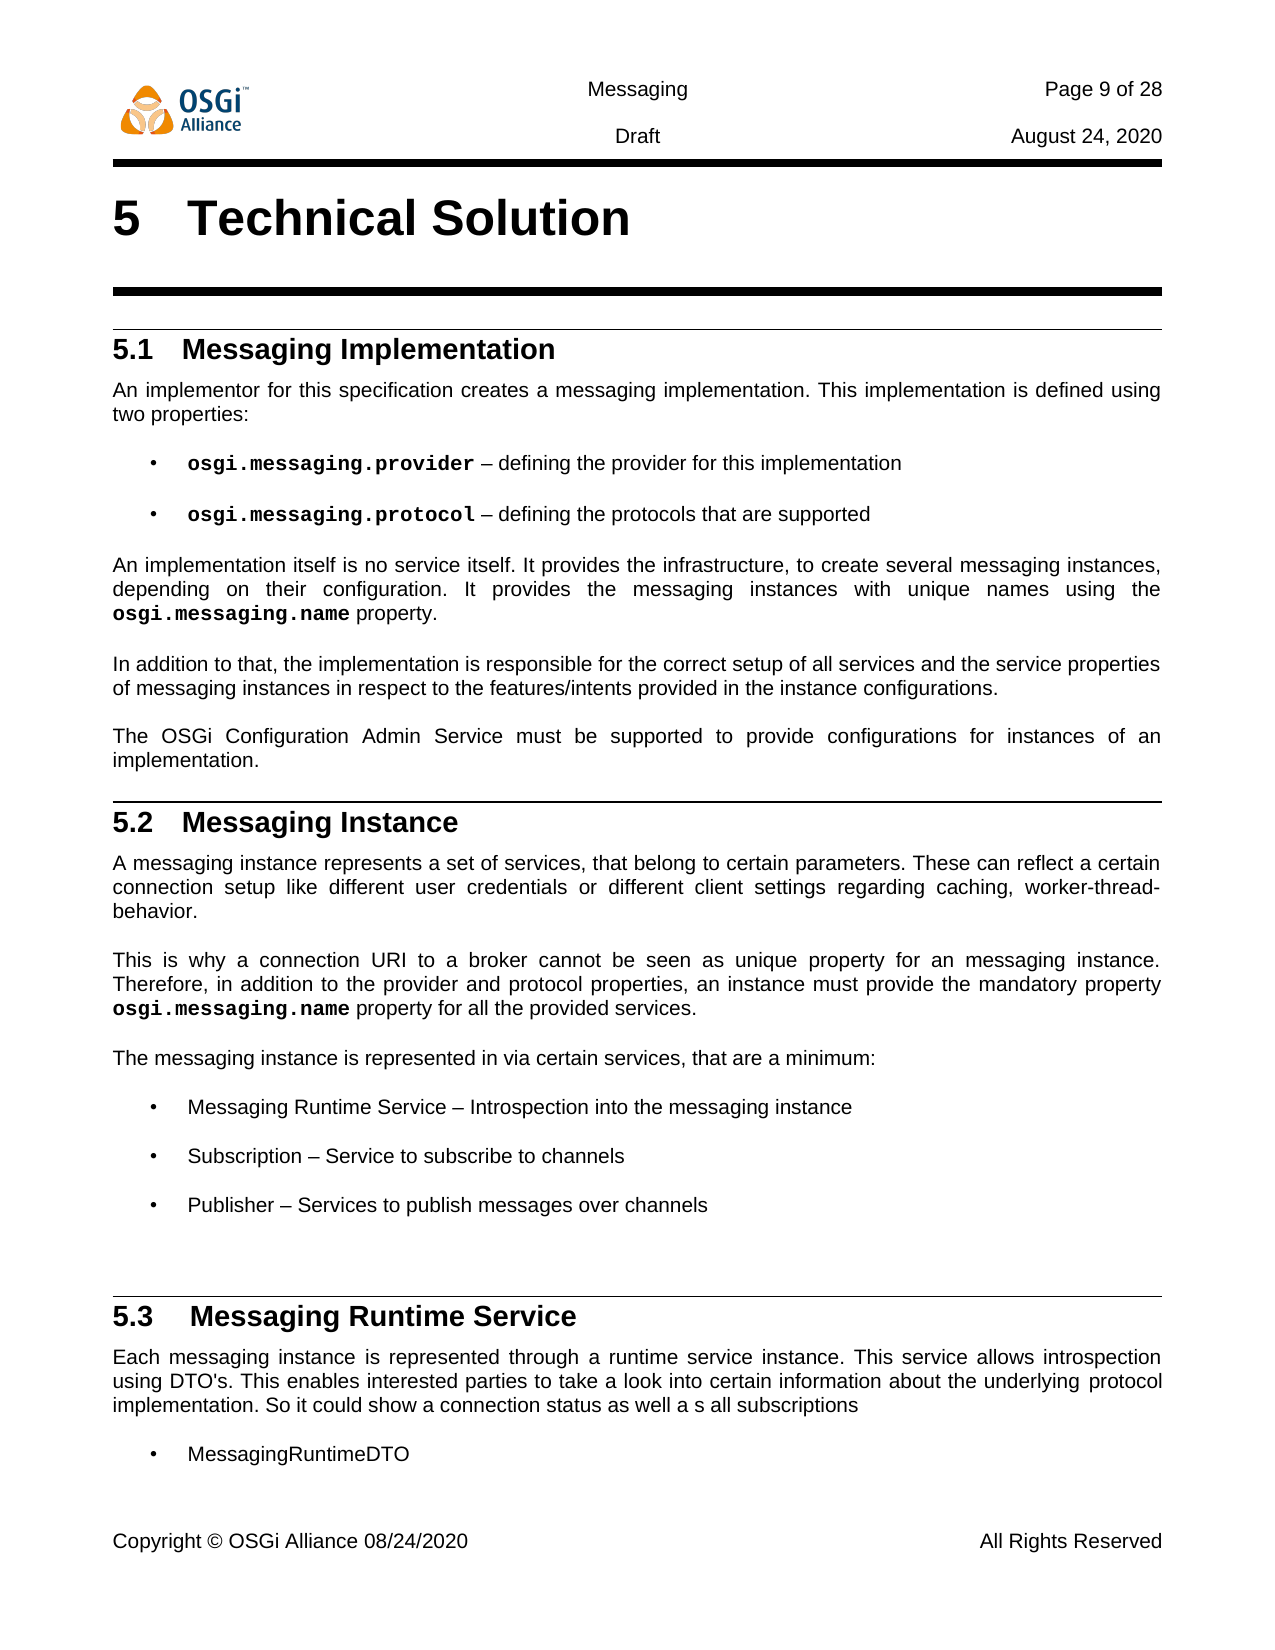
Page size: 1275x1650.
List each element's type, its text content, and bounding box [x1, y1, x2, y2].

list osgi.messaging.provider – defining the provider for this implementation [150, 451, 1162, 477]
list Publisher – Services to publish messages over channels [150, 1193, 1162, 1217]
subtitle Technical Solution [112, 160, 1162, 296]
subtitle Messaging Implementation [112, 330, 1162, 366]
text The messaging instance is represented in via certain services, that are a minimum: [112, 1046, 1162, 1070]
text Each messaging instance is represented through a runtime service instance. This service allows introspection using DTO's. This enables interested parties to take a look into certain information about the underlying protocol implementation. So it could show a connection status as well a s all subscriptions [112, 1345, 1162, 1417]
list MessagingRuntimeDTO [150, 1442, 1162, 1466]
subtitle Messaging Runtime Service [112, 1297, 1162, 1332]
list osgi.messaging.protocol – defining the protocols that are supported [150, 502, 1162, 528]
text A messaging instance represents a set of services, that belong to certain parameters. These can reflect a certain connection setup like different user credentials or different client settings regarding caching, worker-thread-behavior. [112, 851, 1162, 922]
subtitle Messaging Instance [112, 802, 1162, 838]
list Subscription – Service to subscribe to channels [150, 1144, 1162, 1168]
text This is why a connection URI to a broker cannot be seen as unique property for an messaging instance. Therefore, in addition to the provider and protocol properties, an instance must provide the mandatory property osgi.messaging.name property for all the provided services. [112, 947, 1162, 1021]
text An implementor for this specification creates a messaging implementation. This implementation is defined using two properties: [112, 378, 1162, 426]
picture [113, 78, 257, 142]
list Messaging Runtime Service – Introspection into the messaging instance [150, 1095, 1162, 1119]
text In addition to that, the implementation is responsible for the correct setup of all services and the service properties of messaging instances in respect to the features/intents provided in the instance configurations. [112, 651, 1162, 699]
text An implementation itself is no service itself. It provides the infrastructure, to create several messaging instances, depending on their configuration. It provides the messaging instances with unique names using the osgi.messaging.name property. [112, 553, 1162, 626]
text The OSGi Configuration Admin Service must be supported to provide configurations for instances of an implementation. [112, 724, 1162, 772]
